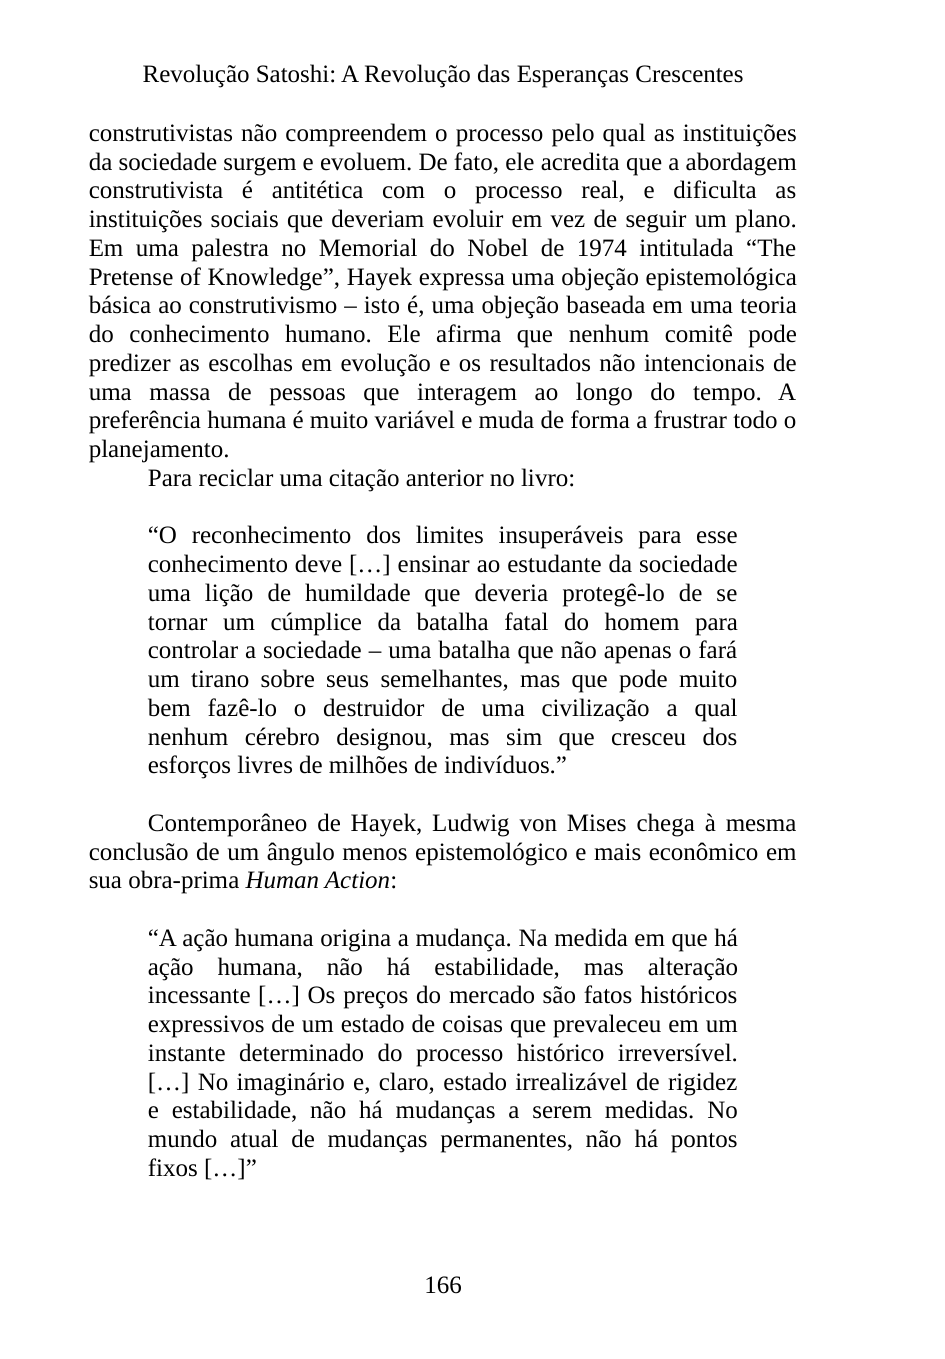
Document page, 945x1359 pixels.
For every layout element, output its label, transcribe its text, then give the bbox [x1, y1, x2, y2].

text “A ação humana origina a mudança. Na medida em que há ação humana, não há estabilidade, mas alteração incessante […] Os preços do mercado são fatos históricos expressivos de um estado de coisas que prevaleceu em um instante determinado do processo histórico irreversível. […] No imaginário e, claro, estado irrealizável de rigidez e estabilidade, não há mudanças a serem medidas. No mundo atual de mudanças permanentes, não há pontos fixos […]” [148, 923, 738, 1182]
text construtivistas não compreendem o processo pelo qual as instituições da sociedade surgem e evoluem. De fato, ele acredita que a abordagem construtivista é antitética com o processo real, e dificulta as instituições sociais que deveriam evoluir em vez de seguir um plano. Em uma palestra no Memorial do Nobel de 1974 intitulada “The Pretense of Knowledge”, Hayek expressa uma objeção epistemológica básica ao construtivismo – isto é, uma objeção baseada em uma teoria do conhecimento humano. Ele afirma que nenhum comitê pode predizer as escolhas em evolução e os resultados não intencionais de uma massa de pessoas que interagem ao longo do tempo. A preferência humana é muito variável e muda de forma a frustrar todo o planejamento. [88, 118, 797, 463]
text Para reciclar uma citação anterior no livro: [88, 463, 797, 492]
text “O reconhecimento dos limites insuperáveis para esse conhecimento deve […] ensinar ao estudante da sociedade uma lição de humildade que deveria protegê-lo de se tornar um cúmplice da batalha fatal do homem para controlar a sociedade – uma batalha que não apenas o fará um tirano sobre seus semelhantes, mas que pode muito bem fazê-lo o destruidor de uma civilização a qual nenhum cérebro designou, mas sim que cresceu dos esforços livres de milhões de indivíduos.” [148, 521, 738, 779]
text Contemporâneo de Hayek, Ludwig von Mises chega à mesma conclusão de um ângulo menos epistemológico e mais econômico em sua obra-prima Human Action: [88, 808, 797, 894]
